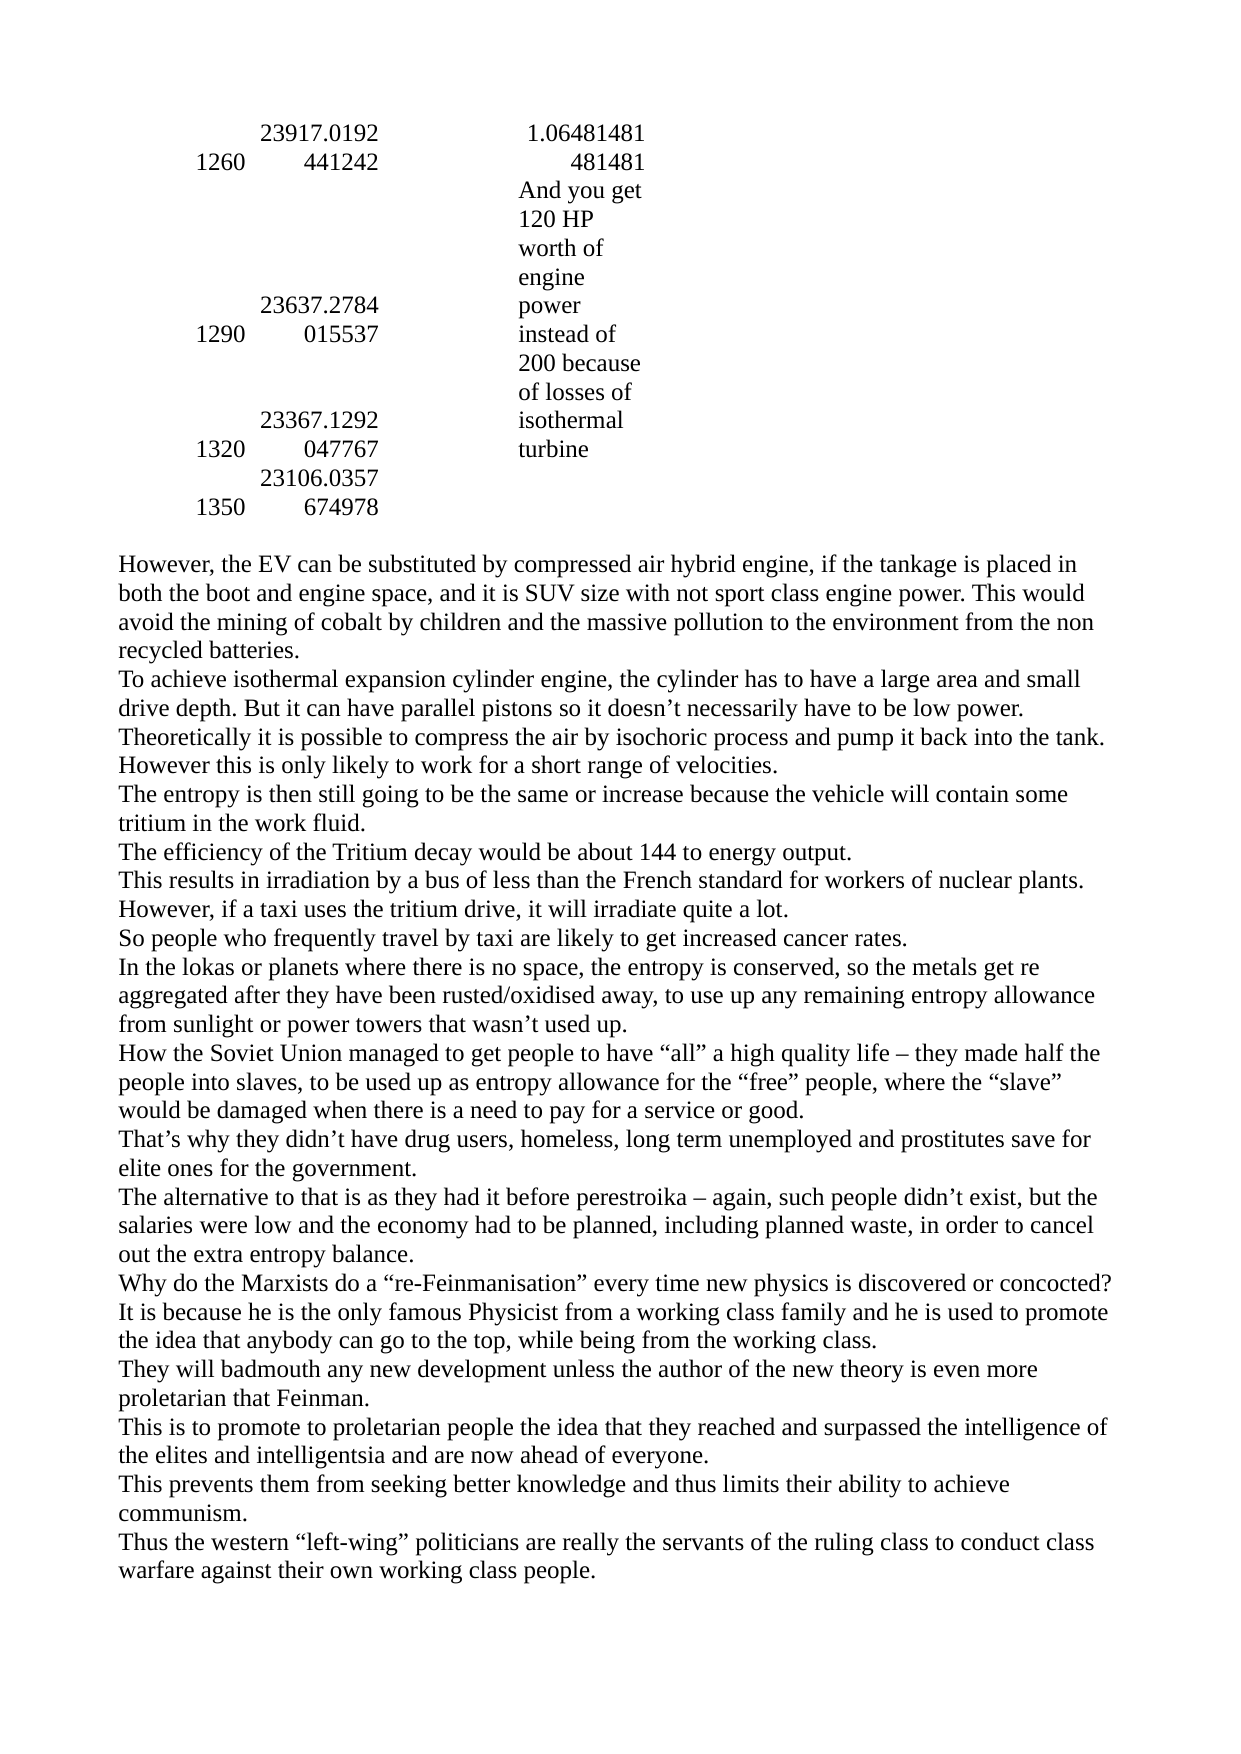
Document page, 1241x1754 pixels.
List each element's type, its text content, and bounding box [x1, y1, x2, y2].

table_cell [515, 463, 648, 521]
table_cell [915, 176, 1048, 348]
text So people who frequently travel by taxi are likely to get increased cancer rates. [118, 923, 1122, 952]
table_cell [1048, 348, 1182, 463]
text However this is only likely to work for a short range of velocities. [118, 751, 1122, 779]
table_cell 1290 [112, 176, 248, 348]
table_cell [1048, 118, 1182, 176]
text This prevents them from seeking better knowledge and thus limits their ability to achieve communism. [118, 1469, 1122, 1527]
table_cell 1.06481481481481 [515, 118, 648, 176]
table_cell 23367.1292047767 [248, 348, 382, 463]
text In the lokas or planets where there is no space, the entropy is conserved, so the metals get re aggregated after they have been rusted/oxidised away, to use up any remaining entropy allowance from sunlight or power towers that wasn’t used up. [118, 952, 1122, 1038]
text This is to promote to proletarian people the idea that they reached and surpassed the intelligence of the elites and intelligentsia and are now ahead of everyone. [118, 1412, 1122, 1469]
table_cell [648, 176, 782, 348]
table_cell [382, 463, 515, 521]
table_cell [382, 176, 515, 348]
text This results in irradiation by a bus of less than the French standard for workers of nuclear plants. [118, 866, 1122, 894]
text That’s why they didn’t have drug users, homeless, long term unemployed and prostitutes save for elite ones for the government. [118, 1124, 1122, 1182]
table_cell [382, 118, 515, 176]
text They will badmouth any new development unless the author of the new theory is even more proletarian that Feinman. [118, 1354, 1122, 1412]
table_cell 23637.2784015537 [248, 176, 382, 348]
table_cell 1350 [112, 463, 248, 521]
table_cell [1048, 176, 1182, 348]
table_cell [782, 118, 915, 176]
table_cell 1260 [112, 118, 248, 176]
table_cell [915, 118, 1048, 176]
text The efficiency of the Tritium decay would be about 144 to energy output. [118, 837, 1122, 866]
table_cell 23917.0192441242 [248, 118, 382, 176]
table_cell 1320 [112, 348, 248, 463]
text Thus the western “left-wing” politicians are really the servants of the ruling class to conduct class warfare against their own working class people. [118, 1527, 1122, 1584]
text Theoretically it is possible to compress the air by isochoric process and pump it back into the tank. [118, 722, 1122, 751]
table_cell 200 because of losses of isothermal turbine [515, 348, 648, 463]
table_cell [382, 348, 515, 463]
table_cell [915, 463, 1048, 521]
table_cell [782, 348, 915, 463]
text Why do the Marxists do a “re-Feinmanisation” every time new physics is discovered or concocted? It is because he is the only famous Physicist from a working class family and he is used to promote the idea that anybody can go to the top, while being from the working class. [118, 1268, 1122, 1354]
table_cell [782, 463, 915, 521]
text The entropy is then still going to be the same or increase because the vehicle will contain some tritium in the work fluid. [118, 779, 1122, 837]
text However, if a taxi uses the tritium drive, it will irradiate quite a lot. [118, 894, 1122, 923]
text However, the EV can be substituted by compressed air hybrid engine, if the tankage is placed in both the boot and engine space, and it is SUV size with not sport class engine power. This would avoid the mining of cobalt by children and the massive pollution to the environment from the non recycled batteries. [118, 549, 1122, 664]
text The alternative to that is as they had it before perestroika – again, such people didn’t exist, but the salaries were low and the economy had to be planned, including planned waste, in order to cancel out the extra entropy balance. [118, 1182, 1122, 1268]
table_cell [1048, 463, 1182, 521]
table_cell [782, 176, 915, 348]
table_cell [648, 463, 782, 521]
table_cell [648, 348, 782, 463]
text How the Soviet Union managed to get people to have “all” a high quality life – they made half the people into slaves, to be used up as entropy allowance for the “free” people, where the “slave” would be damaged when there is a need to pay for a service or good. [118, 1038, 1122, 1124]
table_cell 23106.0357674978 [248, 463, 382, 521]
table_cell [915, 348, 1048, 463]
table_cell And you get 120 HP worth of engine power instead of [515, 176, 648, 348]
text To achieve isothermal expansion cylinder engine, the cylinder has to have a large area and small drive depth. But it can have parallel pistons so it doesn’t necessarily have to be low power. [118, 664, 1122, 722]
table_cell [648, 118, 782, 176]
